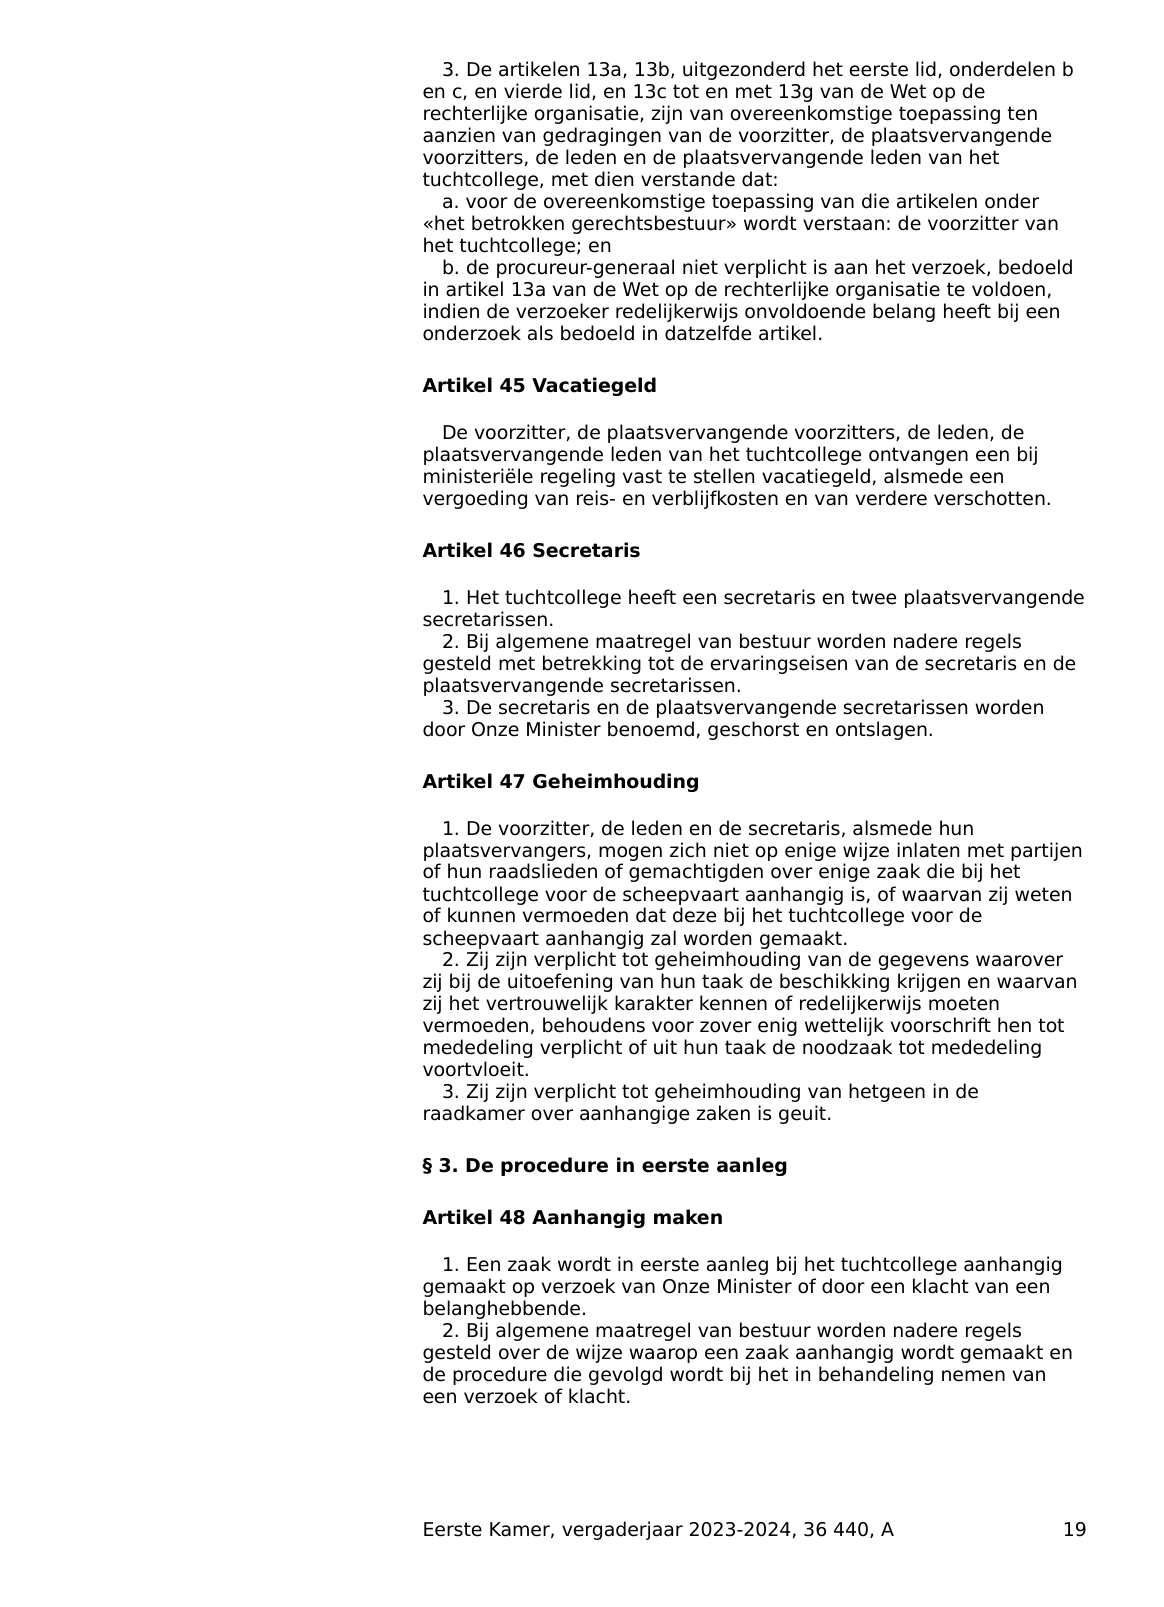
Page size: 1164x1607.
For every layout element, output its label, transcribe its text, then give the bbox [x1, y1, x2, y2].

subtitle Artikel 45 Vacatiegeld [422, 375, 1087, 397]
text 2. Bij algemene maatregel van bestuur worden nadere regels gesteld met betrekking tot de ervaringseisen van de secretaris en de plaatsvervangende secretarissen. [422, 631, 1087, 697]
text a. voor de overeenkomstige toepassing van die artikelen onder «het betrokken gerechtsbestuur» wordt verstaan: de voorzitter van het tuchtcollege; en [422, 191, 1087, 257]
text 3. Zij zijn verplicht tot geheimhouding van hetgeen in de raadkamer over aanhangige zaken is geuit. [422, 1081, 1087, 1125]
text 1. Het tuchtcollege heeft een secretaris en twee plaatsvervangende secretarissen. [422, 587, 1087, 631]
subtitle Artikel 48 Aanhangig maken [422, 1207, 1087, 1229]
subtitle Artikel 46 Secretaris [422, 540, 1087, 562]
text 3. De artikelen 13a, 13b, uitgezonderd het eerste lid, onderdelen b en c, en vierde lid, en 13c tot en met 13g van de Wet op de rechterlijke organisatie, zijn van overeenkomstige toepassing ten aanzien van gedragingen van de voorzitter, de plaatsvervangende voorzitters, de leden en de plaatsvervangende leden van het tuchtcollege, met dien verstande dat: [422, 59, 1087, 191]
text 2. Zij zijn verplicht tot geheimhouding van de gegevens waarover zij bij de uitoefening van hun taak de beschikking krijgen en waarvan zij het vertrouwelijk karakter kennen of redelijkerwijs moeten vermoeden, behoudens voor zover enig wettelijk voorschrift hen tot mededeling verplicht of uit hun taak de noodzaak tot mededeling voortvloeit. [422, 949, 1087, 1081]
text 3. De secretaris en de plaatsvervangende secretarissen worden door Onze Minister benoemd, geschorst en ontslagen. [422, 697, 1087, 741]
subtitle § 3. De procedure in eerste aanleg [422, 1155, 1087, 1177]
text b. de procureur-generaal niet verplicht is aan het verzoek, bedoeld in artikel 13a van de Wet op de rechterlijke organisatie te voldoen, indien de verzoeker redelijkerwijs onvoldoende belang heeft bij een onderzoek als bedoeld in datzelfde artikel. [422, 257, 1087, 345]
text 1. Een zaak wordt in eerste aanleg bij het tuchtcollege aanhangig gemaakt op verzoek van Onze Minister of door een klacht van een belanghebbende. [422, 1254, 1087, 1320]
text 2. Bij algemene maatregel van bestuur worden nadere regels gesteld over de wijze waarop een zaak aanhangig wordt gemaakt en de procedure die gevolgd wordt bij het in behandeling nemen van een verzoek of klacht. [422, 1320, 1087, 1408]
text De voorzitter, de plaatsvervangende voorzitters, de leden, de plaatsvervangende leden van het tuchtcollege ontvangen een bij ministeriële regeling vast te stellen vacatiegeld, alsmede een vergoeding van reis- en verblijfkosten en van verdere verschotten. [422, 422, 1087, 510]
subtitle Artikel 47 Geheimhouding [422, 771, 1087, 792]
text 1. De voorzitter, de leden en de secretaris, alsmede hun plaatsvervangers, mogen zich niet op enige wijze inlaten met partijen of hun raadslieden of gemachtigden over enige zaak die bij het tuchtcollege voor de scheepvaart aanhangig is, of waarvan zij weten of kunnen vermoeden dat deze bij het tuchtcollege voor de scheepvaart aanhangig zal worden gemaakt. [422, 817, 1087, 949]
